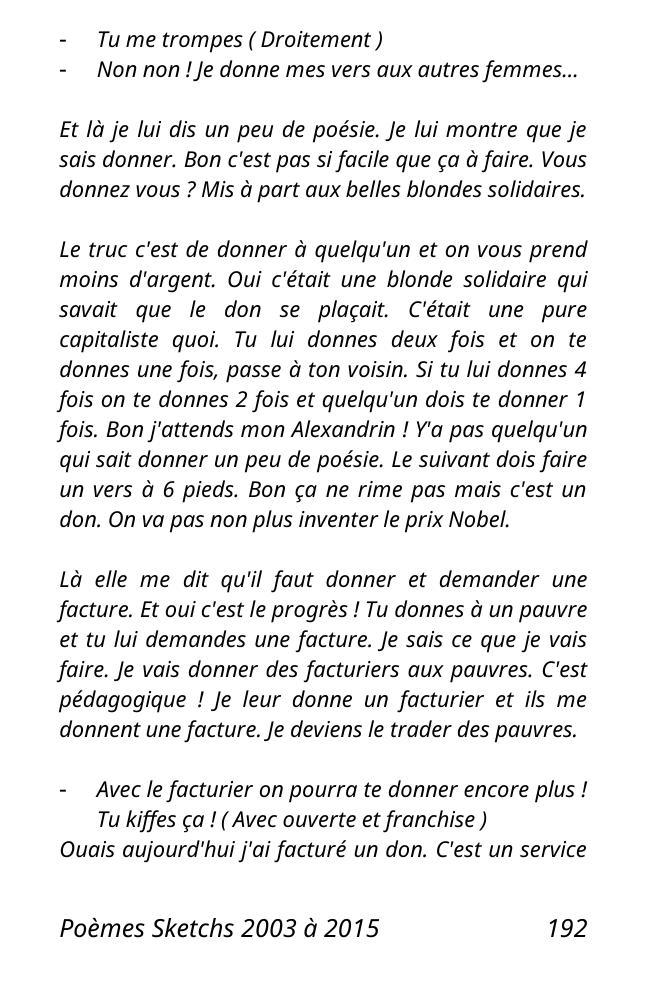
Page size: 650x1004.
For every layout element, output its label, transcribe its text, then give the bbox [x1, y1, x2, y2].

list Avec le facturier on pourra te donner encore plus ! Tu kiffes ça ! ( Avec ouverte et franchise ) [59, 774, 591, 834]
list Non non ! Je donne mes vers aux autres femmes... [59, 54, 591, 84]
text Le truc c'est de donner à quelqu'un et on vous prend moins d'argent. Oui c'était une blonde solidaire qui savait que le don se plaçait. C'était une pure capitaliste quoi. Tu lui donnes deux fois et on te donnes une fois, passe à ton voisin. Si tu lui donnes 4 fois on te donnes 2 fois et quelqu'un dois te donner 1 fois. Bon j'attends mon Alexandrin ! Y'a pas quelqu'un qui sait donner un peu de poésie. Le suivant dois faire un vers à 6 pieds. Bon ça ne rime pas mais c'est un don. On va pas non plus inventer le prix Nobel. [59, 234, 591, 534]
text Et là je lui dis un peu de poésie. Je lui montre que je sais donner. Bon c'est pas si facile que ça à faire. Vous donnez vous ? Mis à part aux belles blondes solidaires. [59, 114, 591, 204]
text Là elle me dit qu'il faut donner et demander une facture. Et oui c'est le progrès ! Tu donnes à un pauvre et tu lui demandes une facture. Je sais ce que je vais faire. Je vais donner des facturiers aux pauvres. C'est pédagogique ! Je leur donne un facturier et ils me donnent une facture. Je deviens le trader des pauvres. [59, 564, 591, 744]
text Ouais aujourd'hui j'ai facturé un don. C'est un service [59, 834, 591, 864]
list Tu me trompes ( Droitement ) [59, 24, 591, 54]
